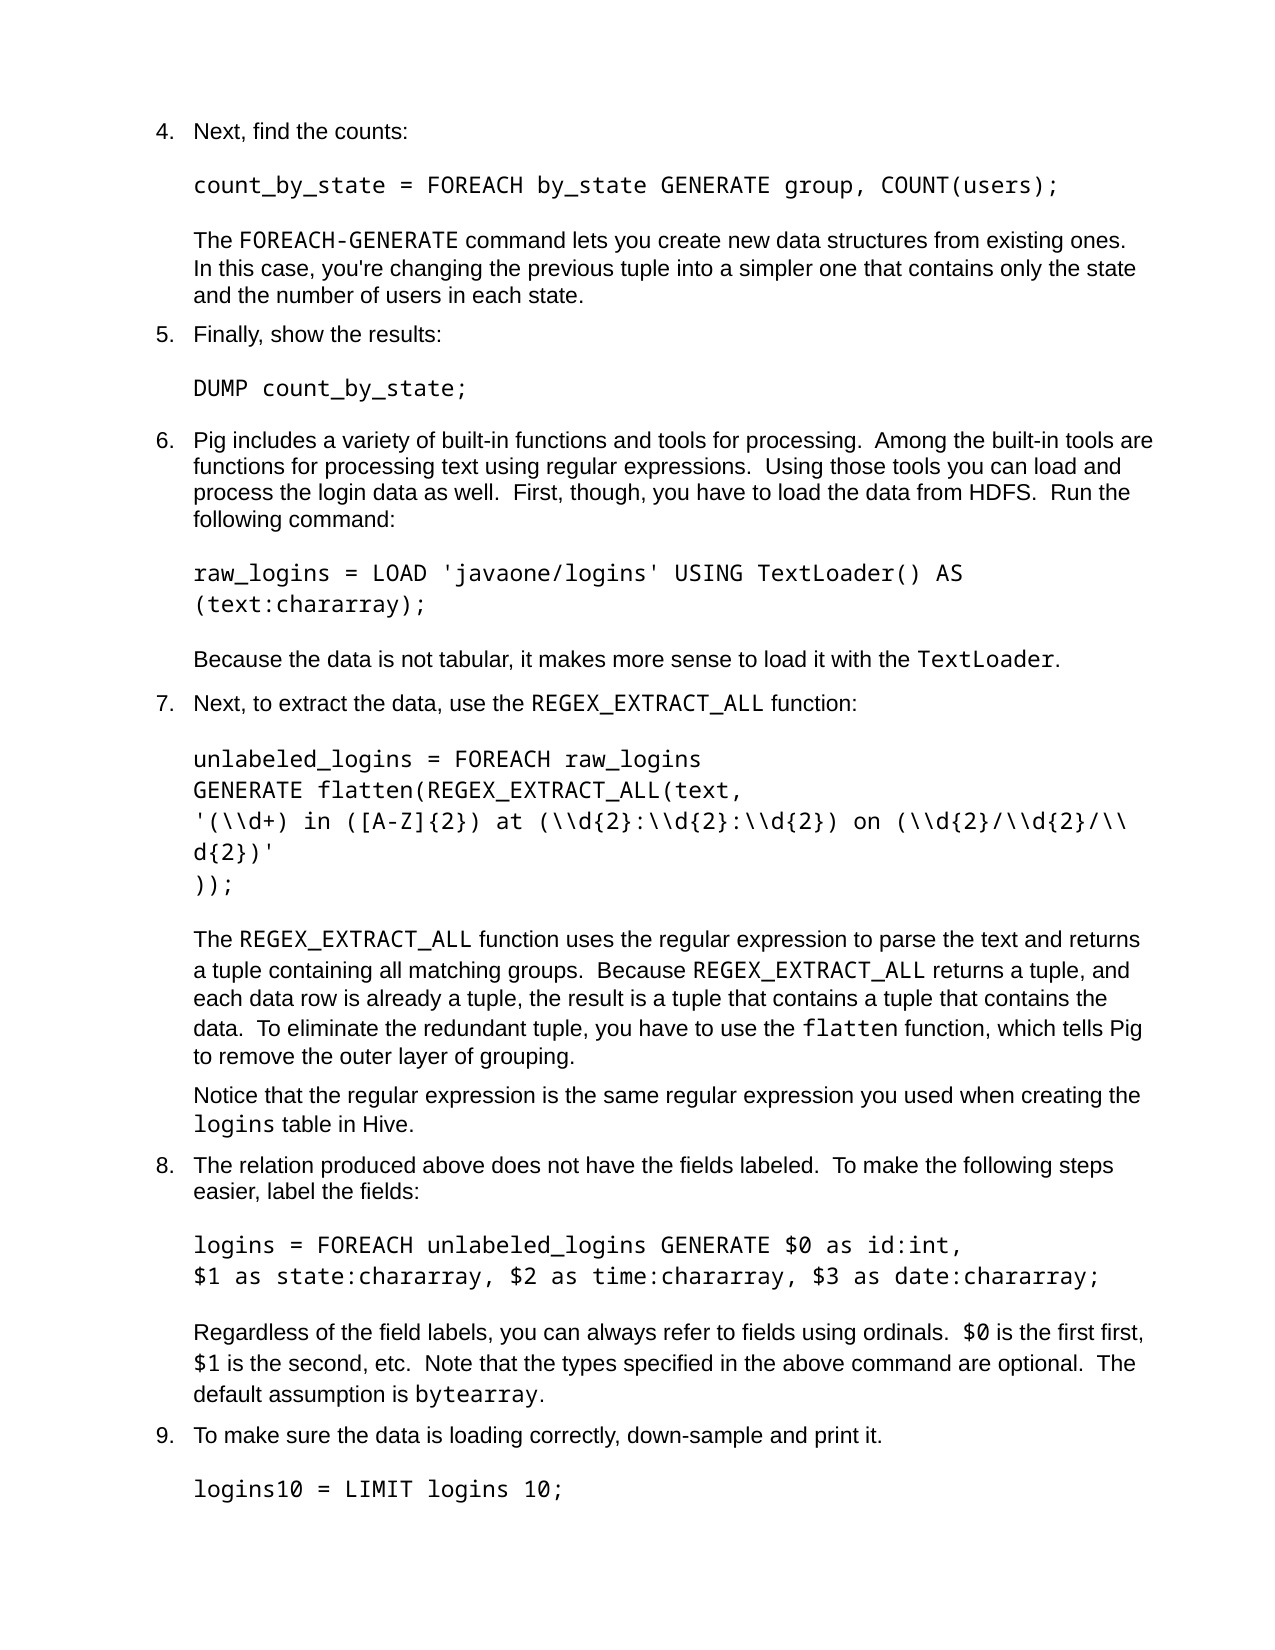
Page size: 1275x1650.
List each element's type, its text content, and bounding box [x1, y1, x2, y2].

list logins = FOREACH unlabeled_logins GENERATE $0 as id:int, $1 as state:chararray, $2 as time:chararray, $3 as date:chararray; [156, 1229, 1157, 1291]
list raw_logins = LOAD 'javaone/logins' USING TextLoader() AS (text:chararray); [156, 557, 1157, 619]
list Pig includes a variety of built-in functions and tools for processing. Among the built-in tools are functions for processing text using regular expressions. Using those tools you can load and process the login data as well. First, though, you have to load the data from HDFS. Run the following command: [156, 427, 1157, 532]
list Next, to extract the data, use the REGEX_EXTRACT_ALL function: [156, 687, 1157, 718]
list The FOREACH-GENERATE command lets you create new data structures from existing ones. In this case, you're changing the previous tuple into a simpler one that contains only the state and the number of users in each state. [156, 224, 1157, 308]
list logins10 = LIMIT logins 10; [156, 1472, 1157, 1504]
list Finally, show the results: [156, 321, 1157, 347]
list The REGEX_EXTRACT_ALL function uses the regular expression to parse the text and returns a tuple containing all matching groups. Because REGEX_EXTRACT_ALL returns a tuple, and each data row is already a tuple, the result is a tuple that contains a tuple that contains the data. To eliminate the redundant tuple, you have to use the flatten function, which tells Pig to remove the outer layer of grouping. [156, 923, 1157, 1069]
list The relation produced above does not have the fields labeled. To make the following steps easier, label the fields: [156, 1152, 1157, 1204]
list DUMP count_by_state; [156, 371, 1157, 403]
list Next, find the counts: [156, 118, 1157, 144]
list unlabeled_logins = FOREACH raw_logins GENERATE flatten(REGEX_EXTRACT_ALL(text, '(\\d+) in ([A-Z]{2}) at (\\d{2}:\\d{2}:\\d{2}) on (\\d{2}/\\d{2}/\\d{2})' )); [156, 742, 1157, 899]
list Notice that the regular expression is the same regular expression you used when creating the logins table in Hive. [156, 1082, 1157, 1139]
list Because the data is not tabular, it makes more sense to load it with the TextLoader. [156, 643, 1157, 674]
list Regardless of the field labels, you can always refer to fields using ordinals. $0 is the first first, $1 is the second, etc. Note that the types specified in the above command are optional. The default assumption is bytearray. [156, 1315, 1157, 1409]
list To make sure the data is loading correctly, down-sample and print it. [156, 1422, 1157, 1448]
list count_by_state = FOREACH by_state GENERATE group, COUNT(users); [156, 169, 1157, 200]
